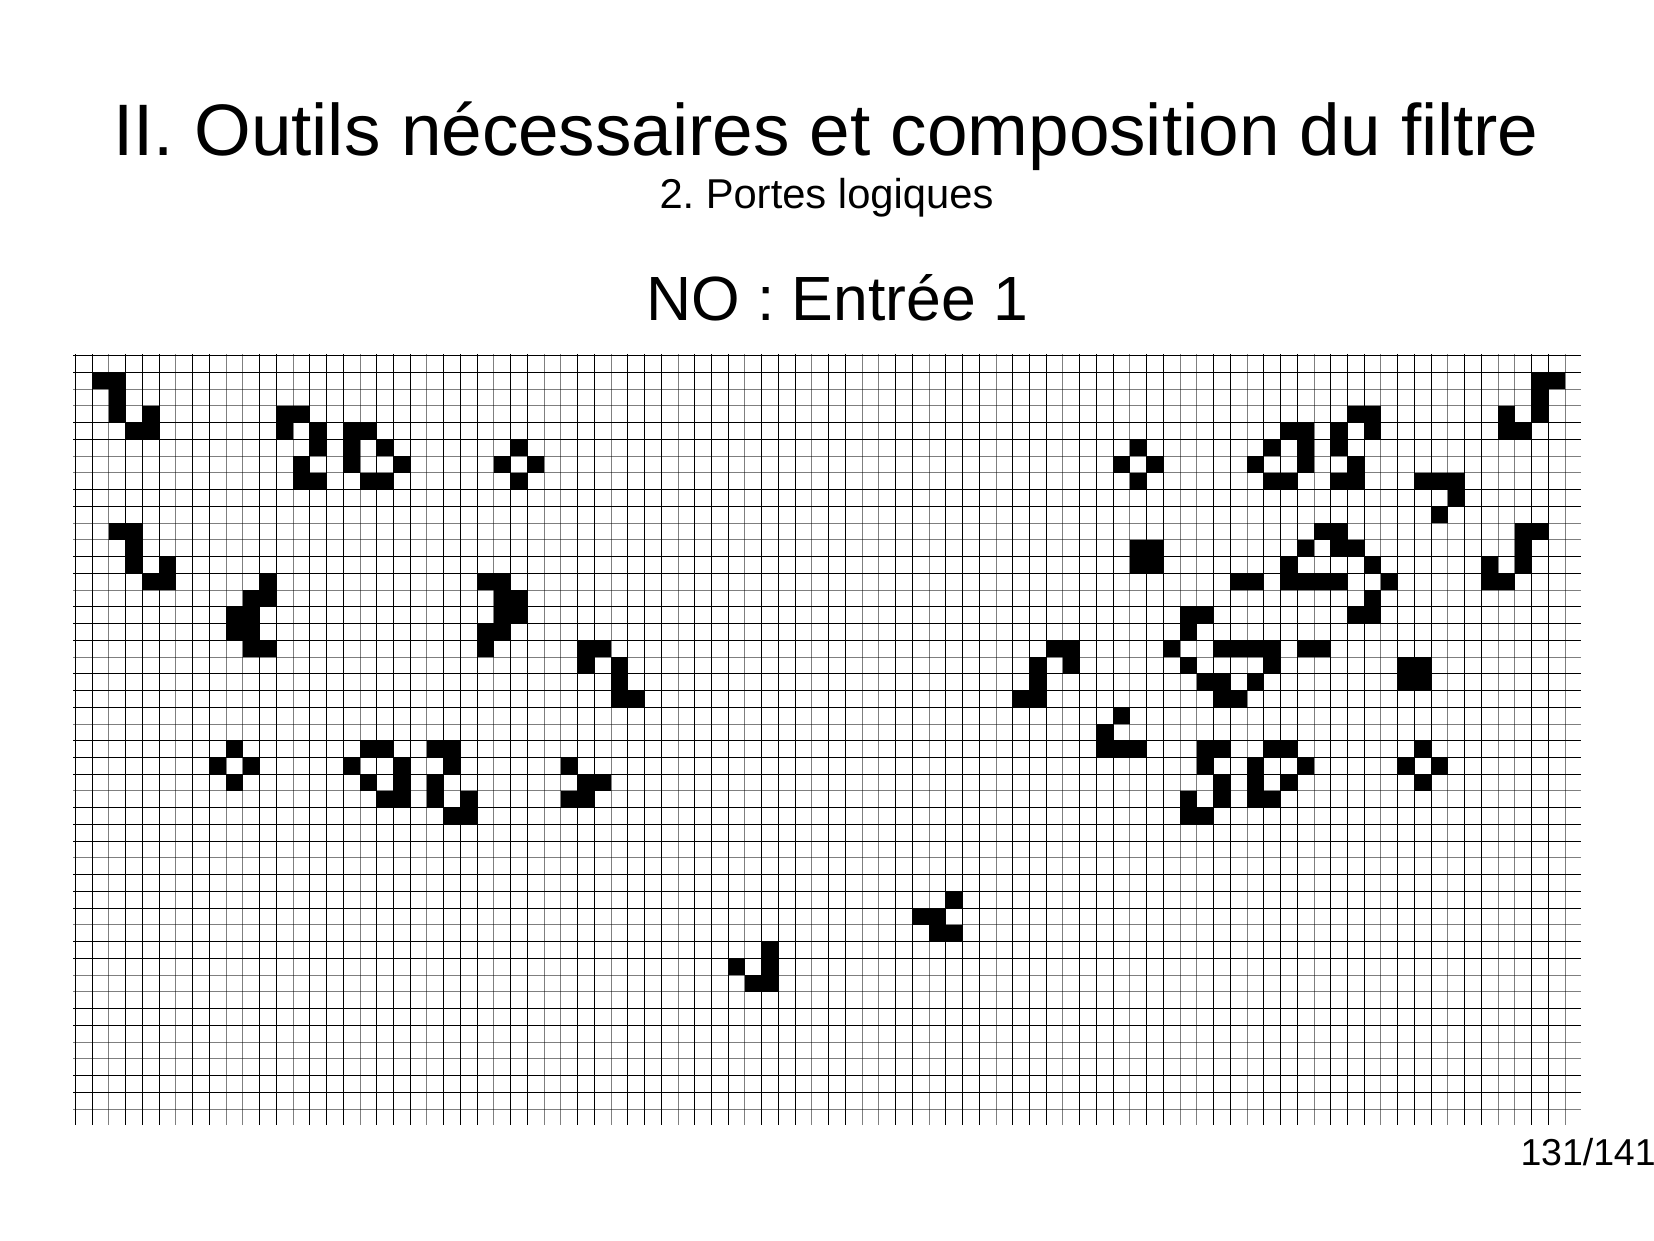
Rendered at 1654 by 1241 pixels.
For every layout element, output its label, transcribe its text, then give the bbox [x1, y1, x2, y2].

title II. Outils nécessaires et composition du filtre 2. Portes logiques [82, 49, 1571, 257]
picture [73, 354, 1581, 1125]
text_box <number>/141 [1505, 1124, 1654, 1182]
text_box NO : Entrée 1 [631, 256, 1044, 342]
